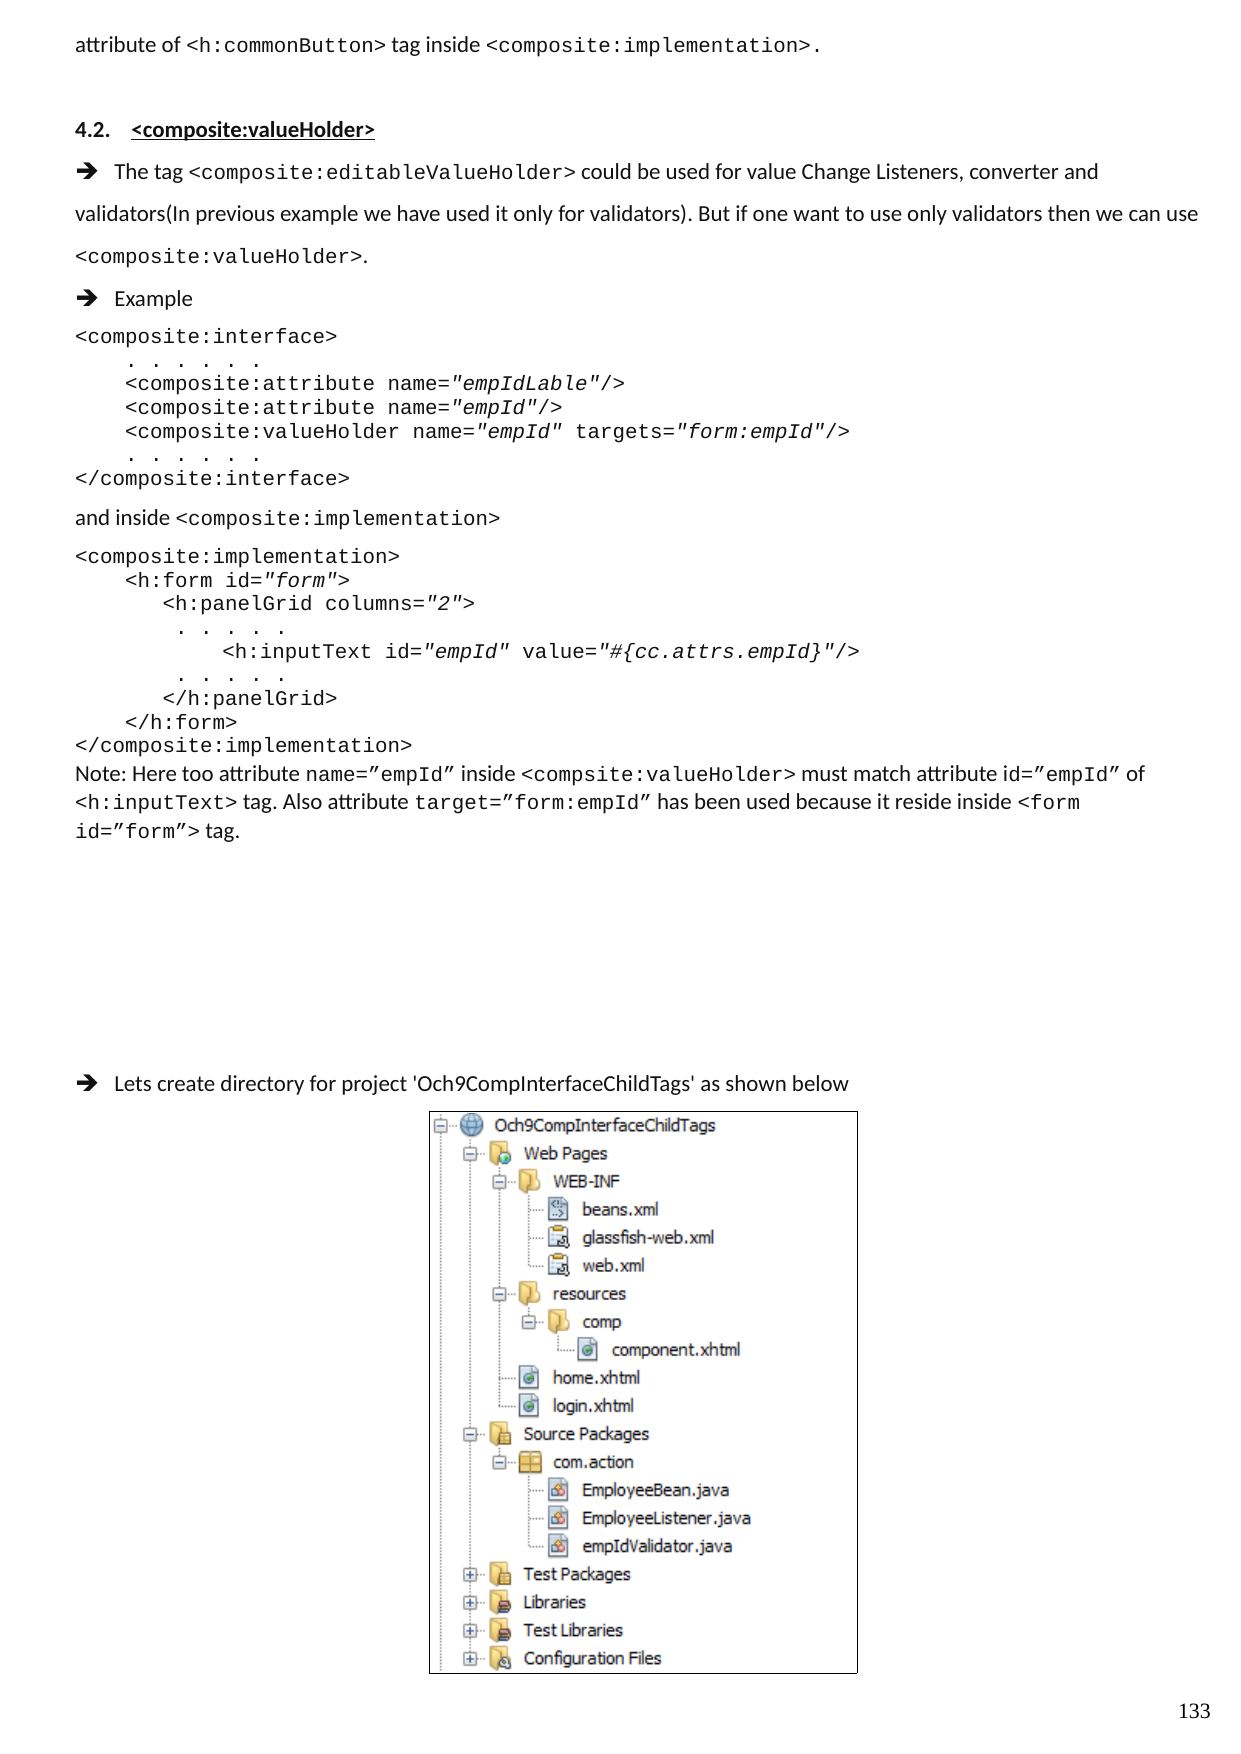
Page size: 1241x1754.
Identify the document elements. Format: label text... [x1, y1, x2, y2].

text <composite:interface> [75, 326, 1211, 350]
text . . . . . . [75, 350, 1211, 373]
list The tag <composite:editableValueHolder> could be used for value Change Listeners, converter and validators(In previous example we have used it only for validators). But if one want to use only validators then we can use <composite:valueHolder>. [75, 157, 1211, 270]
text 4.2. <composite:valueHolder> [75, 115, 1211, 143]
text attribute of <h:commonButton> tag inside <composite:implementation>. [75, 30, 1211, 58]
text <composite:implementation> [75, 546, 1211, 570]
text <h:panelGrid columns="2"> [75, 593, 1211, 617]
list Lets create directory for project 'Och9CompInterfaceChildTags' as shown below [75, 1069, 1211, 1097]
text Note: Here too attribute name=”empId” inside <compsite:valueHolder> must match attribute id=”empId” of <h:inputText> tag. Also attribute target=”form:empId” has been used because it reside inside <form id=”form”> tag. [75, 759, 1211, 844]
text . . . . . . [75, 444, 1211, 468]
text <composite:valueHolder name="empId" targets="form:empId"/> [75, 421, 1211, 444]
text <composite:attribute name="empId"/> [75, 397, 1211, 421]
text <composite:attribute name="empIdLable"/> [75, 373, 1211, 397]
list Example [75, 284, 1211, 312]
text and inside <composite:implementation> [75, 503, 1211, 532]
text . . . . . [75, 617, 1211, 641]
text <h:form id="form"> [75, 570, 1211, 593]
text . . . . . [75, 664, 1211, 688]
text </h:form> [75, 712, 1211, 735]
text </h:panelGrid> [75, 688, 1211, 712]
text <h:inputText id="empId" value="#{cc.attrs.empId}"/> [75, 641, 1211, 664]
text </composite:implementation> [75, 735, 1211, 759]
text </composite:interface> [75, 468, 1211, 492]
